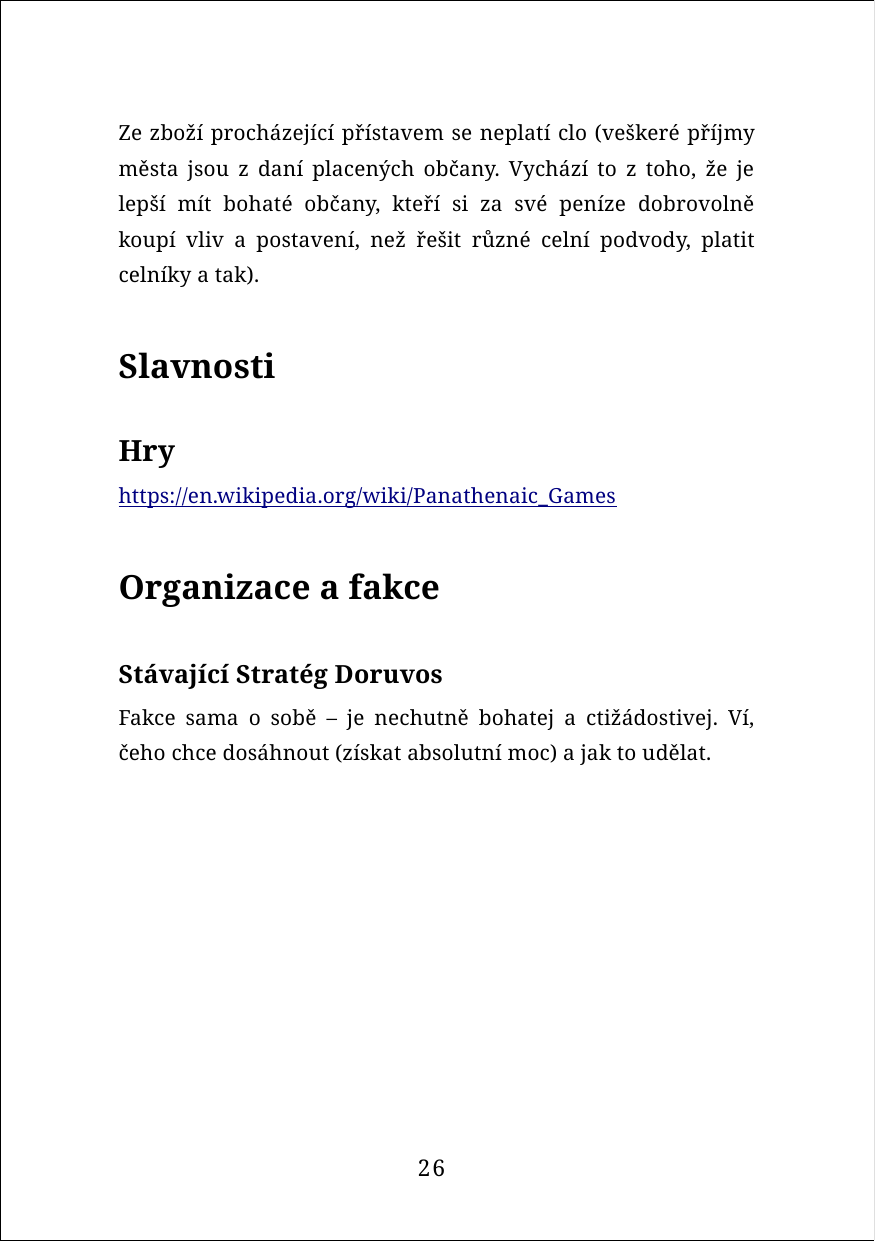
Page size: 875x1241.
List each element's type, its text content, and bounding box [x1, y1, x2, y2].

text Fakce sama o sobě – je nechutně bohatej a ctižádostivej. Ví, čeho chce dosáhnout (získat absolutní moc) a jak to udělat. [118, 703, 756, 767]
subtitle Stávající Stratég Doruvos [118, 657, 756, 691]
subtitle Organizace a fakce [118, 564, 756, 609]
text https://en.wikipedia.org/wiki/Panathenaic_Games [118, 481, 756, 510]
text Ze zboží procházející přístavem se neplatí clo (veškeré příjmy města jsou z daní placených občany. Vychází to z toho, že je lepší mít bohaté občany, kteří si za své peníze dobrovolně koupí vliv a postavení, než řešit různé celní podvody, platit celníky a tak). [118, 118, 756, 289]
subtitle Hry [118, 430, 756, 469]
subtitle Slavnosti [118, 343, 756, 388]
